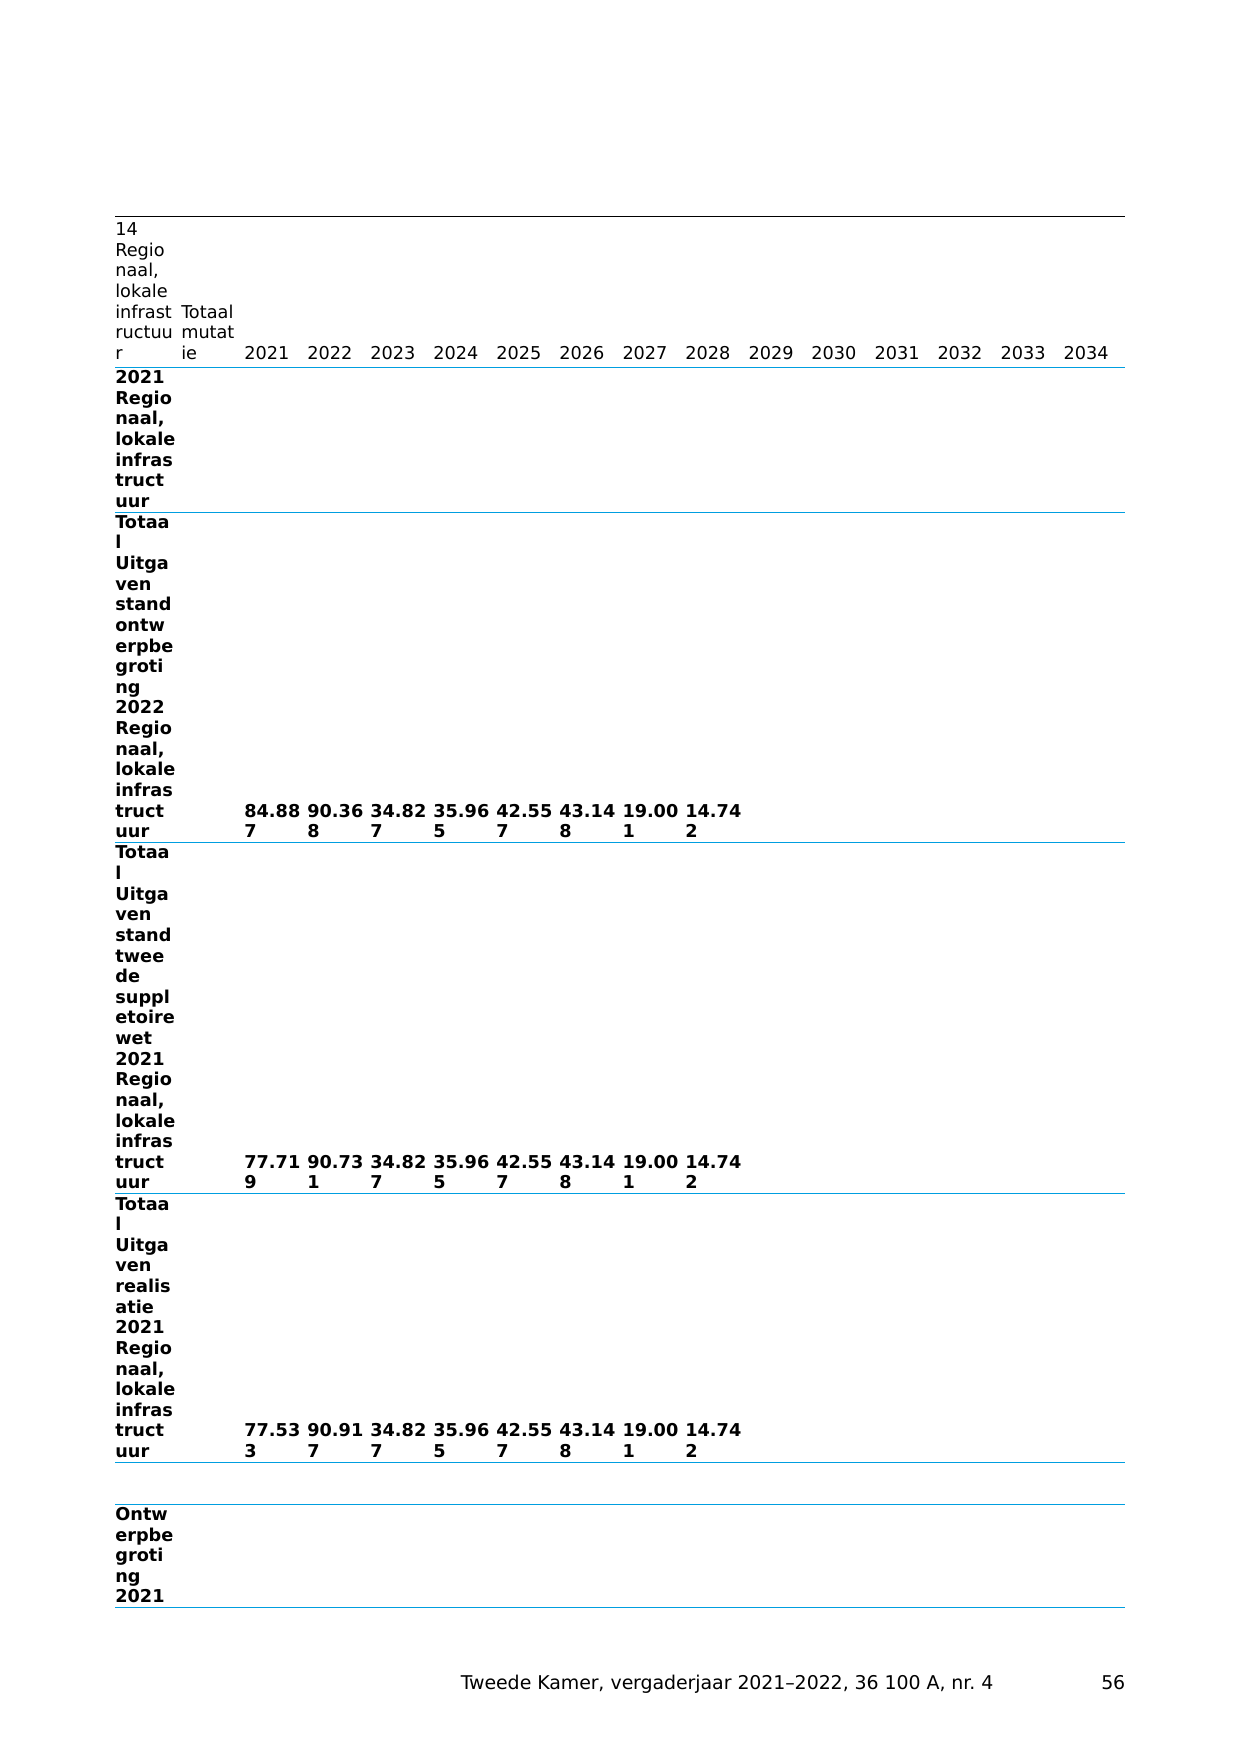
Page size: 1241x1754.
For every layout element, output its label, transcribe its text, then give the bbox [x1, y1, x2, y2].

table_cell [871, 843, 934, 1193]
table_cell [934, 368, 997, 511]
table_cell [178, 368, 241, 511]
table_cell [1060, 1463, 1125, 1483]
table_cell [745, 1505, 808, 1607]
table_cell [998, 1194, 1060, 1462]
table_cell 34.827 [367, 843, 430, 1193]
table_cell [304, 1505, 367, 1607]
table_cell 2023 [367, 217, 430, 366]
table_cell [115, 1463, 178, 1483]
table_cell 90.917 [304, 1194, 367, 1462]
table_cell [934, 843, 997, 1193]
table_cell Totaal mutatie [178, 217, 241, 366]
table_cell [1060, 843, 1125, 1193]
table_cell 90.731 [304, 843, 367, 1193]
table_cell [241, 1463, 304, 1483]
table_cell [619, 1483, 682, 1503]
table_cell [367, 368, 430, 511]
table_cell [430, 368, 493, 511]
table_cell [871, 1483, 934, 1503]
table_cell [808, 1483, 871, 1503]
table_cell [682, 368, 745, 511]
table_cell [808, 513, 871, 842]
table_cell [998, 1483, 1060, 1503]
table_cell [998, 1463, 1060, 1483]
table_cell [367, 1505, 430, 1607]
table_cell 2021 [241, 217, 304, 366]
table_cell [178, 1483, 241, 1503]
table_cell 35.965 [430, 843, 493, 1193]
table_cell [998, 368, 1060, 511]
table_cell [998, 513, 1060, 842]
table_cell [934, 1194, 997, 1462]
table_cell [556, 1505, 619, 1607]
table_cell [1060, 1194, 1125, 1462]
table_cell [682, 1505, 745, 1607]
table_cell 2031 [871, 217, 934, 366]
table_cell [871, 1463, 934, 1483]
table_cell 2033 [998, 217, 1060, 366]
table_cell [619, 1463, 682, 1483]
table_cell 2022 [304, 217, 367, 366]
table_cell [367, 1483, 430, 1503]
table_cell [493, 368, 556, 511]
table_cell 2024 [430, 217, 493, 366]
table_cell [619, 1505, 682, 1607]
table_cell 42.557 [493, 1194, 556, 1462]
table_cell 2025 [493, 217, 556, 366]
table_cell [241, 1483, 304, 1503]
table_cell [745, 1194, 808, 1462]
table_cell [556, 368, 619, 511]
table_cell [998, 843, 1060, 1193]
table_cell Totaal Uitgaven realisatie 2021 Regionaal, lokale infrastructuur [115, 1194, 178, 1462]
table_cell [178, 1463, 241, 1483]
table_cell [178, 513, 241, 842]
table_cell [493, 1463, 556, 1483]
table_cell [934, 1463, 997, 1483]
table_cell [808, 843, 871, 1193]
table_cell 42.557 [493, 843, 556, 1193]
table_cell 84.887 [241, 513, 304, 842]
table_cell [745, 1483, 808, 1503]
table_cell [871, 1505, 934, 1607]
table_cell [682, 1463, 745, 1483]
table_cell [745, 843, 808, 1193]
table_cell [745, 1463, 808, 1483]
table_cell [1060, 513, 1125, 842]
table_cell 2029 [745, 217, 808, 366]
table_cell [556, 1463, 619, 1483]
table_cell 43.148 [556, 513, 619, 842]
table_cell [241, 368, 304, 511]
table_cell [430, 1483, 493, 1503]
table_cell 14.742 [682, 513, 745, 842]
table_cell [178, 1194, 241, 1462]
table_cell [745, 368, 808, 511]
table_cell 34.827 [367, 1194, 430, 1462]
table_cell [871, 513, 934, 842]
table_cell 2021 Regionaal, lokale infrastructuur [115, 368, 178, 511]
table_cell Totaal Uitgaven stand ontwerpbegroting 2022 Regionaal, lokale infrastructuur [115, 513, 178, 842]
table_cell 42.557 [493, 513, 556, 842]
table_cell [178, 1505, 241, 1607]
table_cell [304, 368, 367, 511]
table_cell [1060, 368, 1125, 511]
table_cell [1060, 1505, 1125, 1607]
table_cell [493, 1505, 556, 1607]
table_cell [493, 1483, 556, 1503]
table_cell [934, 1505, 997, 1607]
table_cell 19.001 [619, 1194, 682, 1462]
table_cell [115, 1483, 178, 1503]
table_cell 90.368 [304, 513, 367, 842]
table_cell 2034 [1060, 217, 1125, 366]
table_cell [871, 368, 934, 511]
table_header Tabel 5 Artikel 14 Regionaal, lokale infrastructuur [115, 191, 1125, 216]
table_cell [682, 1483, 745, 1503]
table_cell [430, 1505, 493, 1607]
table_cell 2032 [934, 217, 997, 366]
table_cell [430, 1463, 493, 1483]
table_cell [745, 513, 808, 842]
table_cell 19.001 [619, 513, 682, 842]
table_cell Totaal Uitgaven stand tweede suppletoire wet 2021 Regionaal, lokale infrastructuur [115, 843, 178, 1193]
table_cell 34.827 [367, 513, 430, 842]
table_cell 2026 [556, 217, 619, 366]
table_cell 2027 [619, 217, 682, 366]
table_cell 2030 [808, 217, 871, 366]
table_cell [304, 1463, 367, 1483]
table_cell 43.148 [556, 1194, 619, 1462]
table_cell [619, 368, 682, 511]
table_cell [1060, 1483, 1125, 1503]
table_cell 77.533 [241, 1194, 304, 1462]
table_cell [556, 1483, 619, 1503]
table_cell 77.719 [241, 843, 304, 1193]
table_cell 14.742 [682, 843, 745, 1193]
table_cell [934, 513, 997, 842]
table_cell 43.148 [556, 843, 619, 1193]
table_cell [808, 1463, 871, 1483]
table_cell 14 Regionaal, lokale infrastructuur [115, 217, 178, 366]
table_cell [934, 1483, 997, 1503]
table_cell [871, 1194, 934, 1462]
table_cell [808, 1505, 871, 1607]
table_cell [241, 1505, 304, 1607]
table_cell [367, 1463, 430, 1483]
table_cell [178, 843, 241, 1193]
table_cell [304, 1483, 367, 1503]
table_cell 2028 [682, 217, 745, 366]
table_cell 14.742 [682, 1194, 745, 1462]
table_cell Ontwerpbegroting 2021 [115, 1505, 178, 1607]
table_cell 35.965 [430, 1194, 493, 1462]
table_cell [808, 368, 871, 511]
table_cell 35.965 [430, 513, 493, 842]
table_cell 19.001 [619, 843, 682, 1193]
table_cell [808, 1194, 871, 1462]
table_cell [998, 1505, 1060, 1607]
